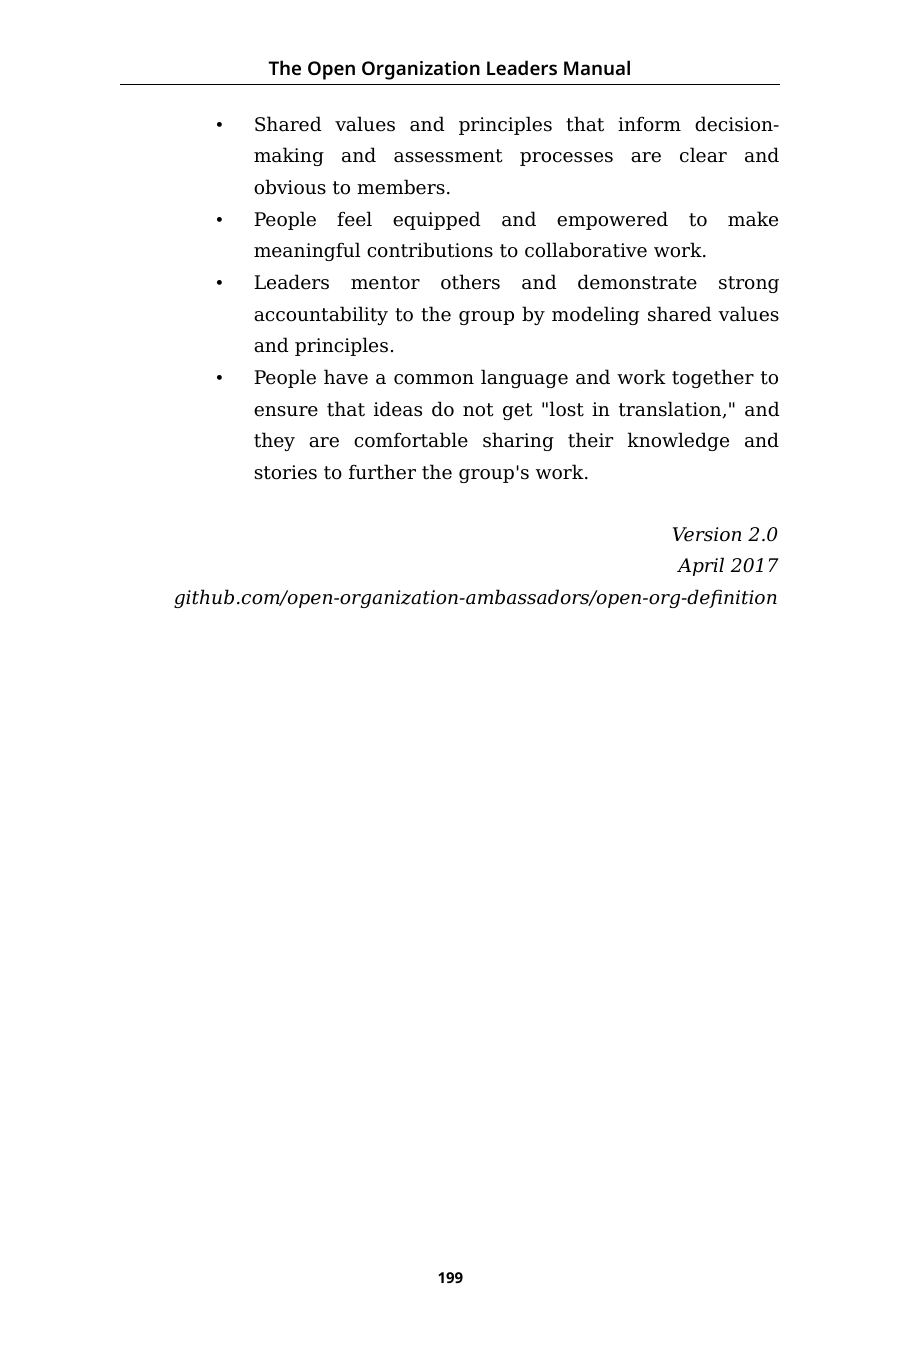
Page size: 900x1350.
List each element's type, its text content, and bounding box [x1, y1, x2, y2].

list People feel equipped and empowered to make meaningful contributions to collaborative work. [216, 209, 780, 262]
text Version 2.0 April 2017 github.com/open-organization-ambassadors/open-org-definition [120, 524, 780, 609]
list Leaders mentor others and demonstrate strong accountability to the group by modeling shared values and principles. [216, 272, 780, 357]
list People have a common language and work together to ensure that ideas do not get "lost in translation," and they are comfortable sharing their knowledge and stories to further the group's work. [216, 367, 780, 484]
list Shared values and principles that inform decision-making and assessment processes are clear and obvious to members. [216, 114, 780, 199]
